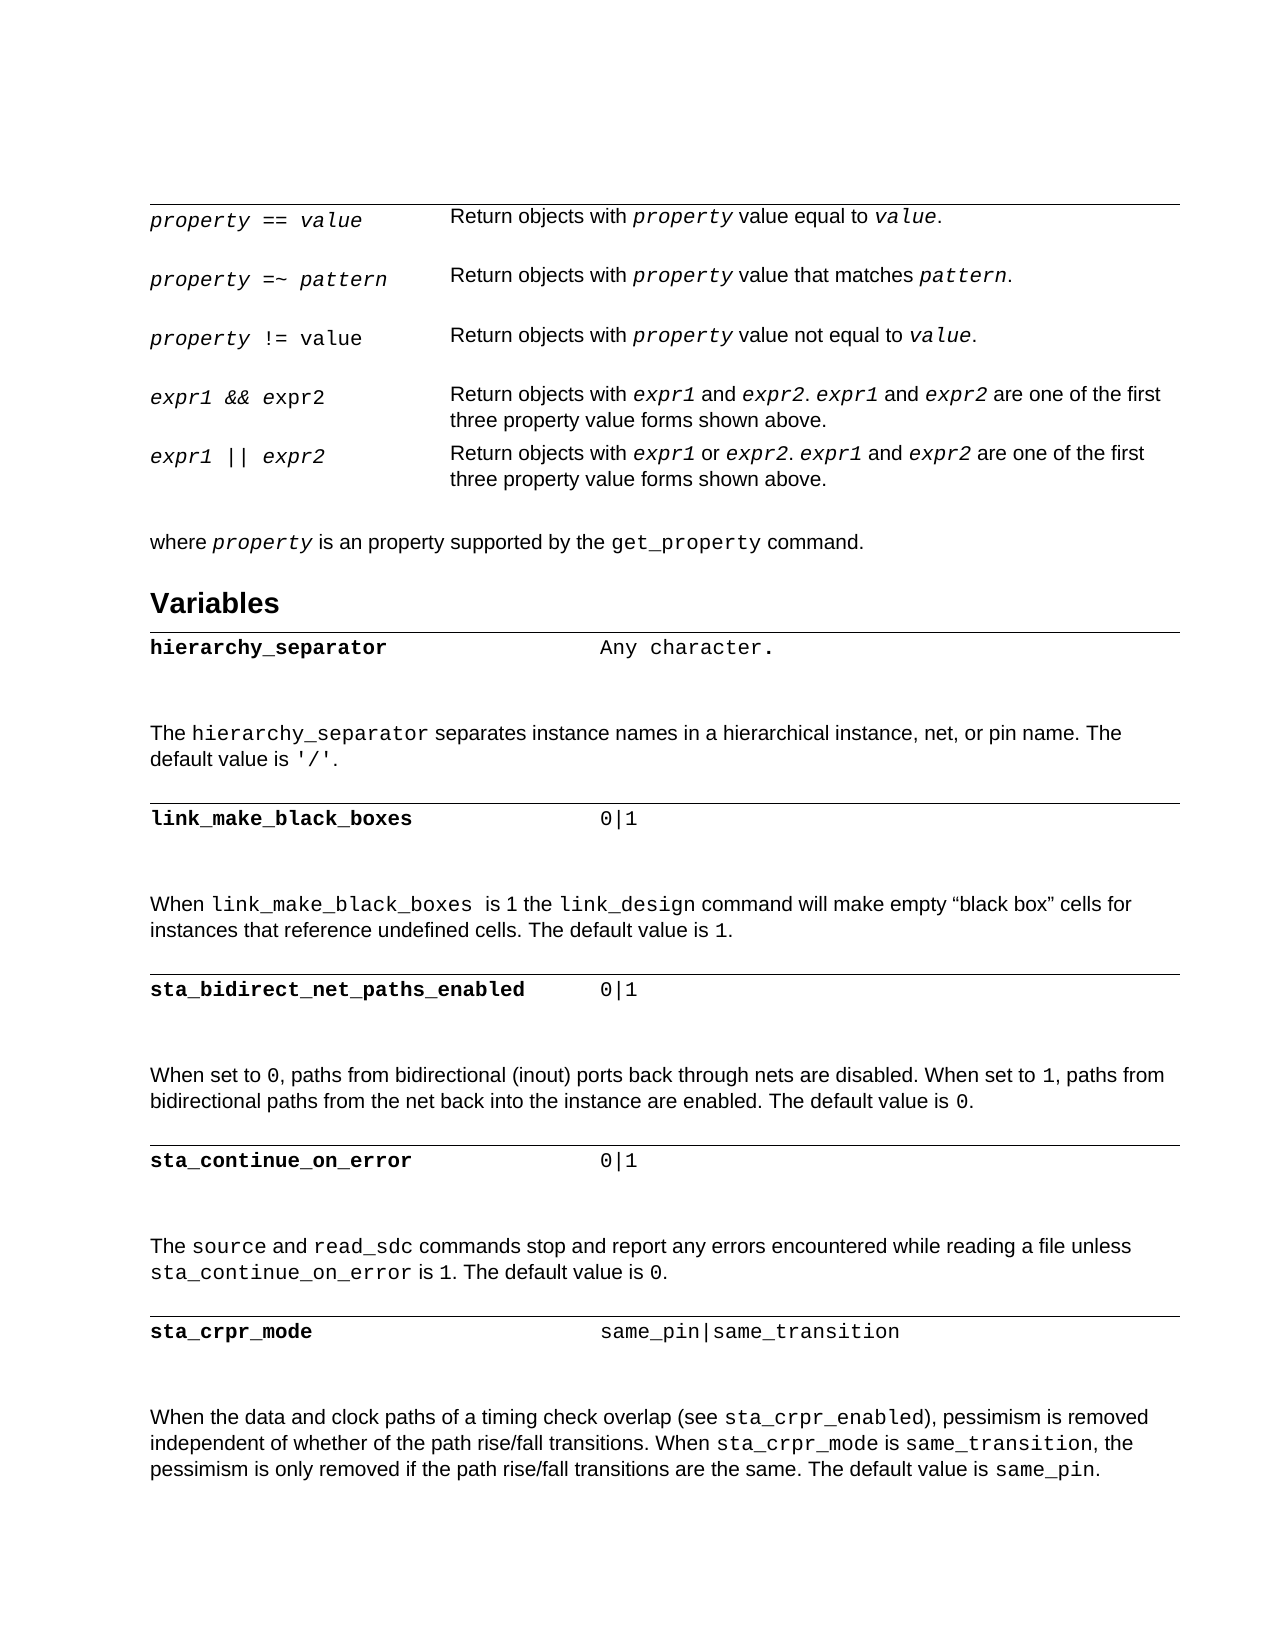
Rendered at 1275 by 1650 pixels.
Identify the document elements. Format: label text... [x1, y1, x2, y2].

table_cell Return objects with property value not equal to value. [450, 323, 1180, 382]
table_header sta_bidirect_net_paths_enabled [150, 975, 600, 1033]
table_cell expr1 || expr2 [150, 441, 450, 500]
table_header hierarchy_separator [150, 633, 600, 691]
table_header 0|1 [600, 804, 1180, 862]
table_header sta_crpr_mode [150, 1317, 600, 1375]
text where property is an property supported by the get_property command. [150, 530, 1180, 556]
table_header 0|1 [600, 975, 1180, 1033]
table_header property == value [150, 205, 450, 263]
table_cell property =~ pattern [150, 263, 450, 322]
text The hierarchy_separator separates instance names in a hierarchical instance, net, or pin name. The default value is '/'. [150, 721, 1180, 773]
subtitle Variables [150, 586, 1180, 619]
text When the data and clock paths of a timing check overlap (see sta_crpr_enabled), pessimism is removed independent of whether of the path rise/fall transitions. When sta_crpr_mode is same_transition, the pessimism is only removed if the path rise/fall transitions are the same. The default value is same_pin. [150, 1405, 1180, 1482]
text When link_make_black_boxes is 1 the link_design command will make empty “black box” cells for instances that reference undefined cells. The default value is 1. [150, 892, 1180, 944]
table_header link_make_black_boxes [150, 804, 600, 862]
table_cell Return objects with property value that matches pattern. [450, 263, 1180, 322]
text When set to 0, paths from bidirectional (inout) ports back through nets are disabled. When set to 1, paths from bidirectional paths from the net back into the instance are enabled. The default value is 0. [150, 1063, 1180, 1114]
table_cell Return objects with expr1 or expr2. expr1 and expr2 are one of the first three property value forms shown above. [450, 441, 1180, 500]
table_cell expr1 && expr2 [150, 382, 450, 441]
table_header Any character. [600, 633, 1180, 691]
table_header same_pin|same_transition [600, 1317, 1180, 1375]
text The source and read_sdc commands stop and report any errors encountered while reading a file unless sta_continue_on_error is 1. The default value is 0. [150, 1234, 1180, 1286]
table_header sta_continue_on_error [150, 1146, 600, 1204]
table_cell Return objects with expr1 and expr2. expr1 and expr2 are one of the first three property value forms shown above. [450, 382, 1180, 441]
table_header Return objects with property value equal to value. [450, 205, 1180, 263]
table_header 0|1 [600, 1146, 1180, 1204]
table_cell property != value [150, 323, 450, 382]
